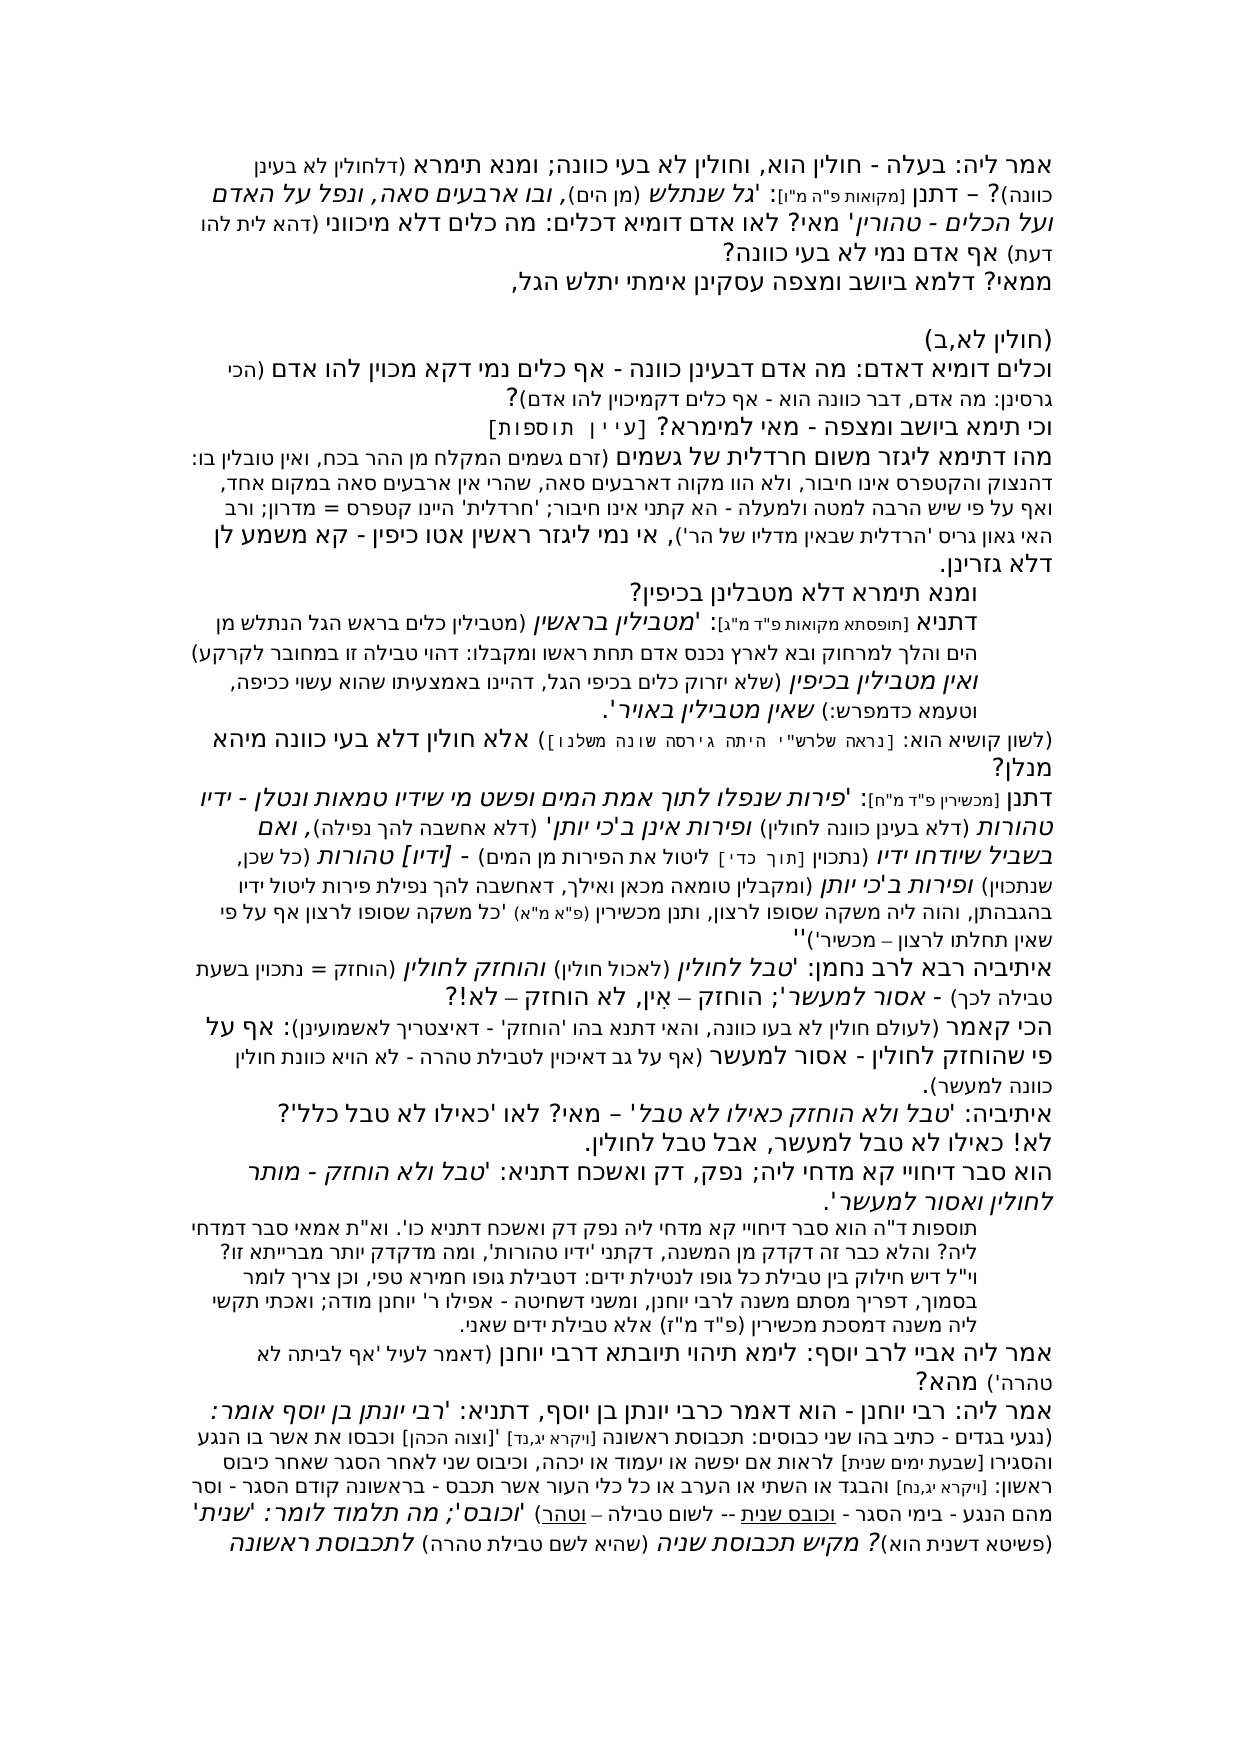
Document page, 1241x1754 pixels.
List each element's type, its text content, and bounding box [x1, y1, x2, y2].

text (לשון קושיא הוא: [נראה שלרש"י היתה גירסה שונה משלנו]) אלא חולין דלא בעי כוונה מיהא מנלן? [187, 724, 1053, 783]
text דתנן [מכשירין פ"ד מ"ח]: 'פירות שנפלו לתוך אמת המים ופשט מי שידיו טמאות ונטלן - ידיו טהורות (דלא בעינן כוונה לחולין) ופירות אינן ב'כי יותן' (דלא אחשבה להך נפילה), ואם בשביל שיודחו ידיו (נתכוין [תוך כדי] ליטול את הפירות מן המים) - [ידיו] טהורות (כל שכן, שנתכוין) ופירות ב'כי יותן (ומקבלין טומאה מכאן ואילך, דאחשבה להך נפילת פירות ליטול ידיו בהגבהתן, והוה ליה משקה שסופו לרצון, ותנן מכשירין (פ"א מ"א) 'כל משקה שסופו לרצון אף על פי שאין תחלתו לרצון – מכשיר')'' [187, 783, 1053, 953]
text איתיביה: 'טבל ולא הוחזק כאילו לא טבל' – מאי? לאו 'כאילו לא טבל כלל'? [187, 1099, 1053, 1128]
text ממאי? דלמא ביושב ומצפה עסקינן אימתי יתלש הגל, [187, 267, 1053, 296]
text וכלים דומיא דאדם: מה אדם דבעינן כוונה - אף כלים נמי דקא מכוין להו אדם (הכי גרסינן: מה אדם, דבר כוונה הוא - אף כלים דקמיכוין להו אדם)? [187, 354, 1053, 412]
text דתניא [תופסתא מקואות פ"ד מ"ג]: 'מטבילין בראשין (מטבילין כלים בראש הגל הנתלש מן הים והלך למרחוק ובא לארץ נכנס אדם תחת ראשו ומקבלו: דהוי טבילה זו במחובר לקרקע) ואין מטבילין בכיפין (שלא יזרוק כלים בכיפי הגל, דהיינו באמצעיתו שהוא עשוי ככיפה, וטעמא כדמפרש:) שאין מטבילין באויר'. [187, 607, 978, 724]
text לא! כאילו לא טבל למעשר, אבל טבל לחולין. [187, 1128, 1053, 1158]
text תוספות ד"ה הוא סבר דיחויי קא מדחי ליה נפק דק ואשכח דתניא כו'. וא"ת אמאי סבר דמדחי ליה? והלא כבר זה דקדק מן המשנה, דקתני 'ידיו טהורות', ומה מדקדק יותר מברייתא זו? [187, 1216, 978, 1265]
text אמר ליה אביי לרב יוסף: לימא תיהוי תיובתא דרבי יוחנן (דאמר לעיל 'אף לביתה לא טהרה') מהא? [187, 1338, 1053, 1396]
text מהו דתימא ליגזר משום חרדלית של גשמים (זרם גשמים המקלח מן ההר בכח, ואין טובלין בו: דהנצוק והקטפרס אינו חיבור, ולא הוו מקוה דארבעים סאה, שהרי אין ארבעים סאה במקום אחד, ואף על פי שיש הרבה למטה ולמעלה - הא קתני אינו חיבור; 'חרדלית' היינו קטפרס = מדרון; ורב האי גאון גריס 'הרדלית שבאין מדליו של הר'), אי נמי ליגזר ראשין אטו כיפין - קא משמע לן דלא גזרינן. [187, 442, 1053, 578]
text וי"ל דיש חילוק בין טבילת כל גופו לנטילת ידים: דטבילת גופו חמירא טפי, וכן צריך לומר בסמוך, דפריך מסתם משנה לרבי יוחנן, ומשני דשחיטה - אפילו ר' יוחנן מודה; ואכתי תקשי ליה משנה דמסכת מכשירין (פ"ד מ"ז) אלא טבילת ידים שאני. [187, 1265, 978, 1338]
text ומנא תימרא דלא מטבלינן בכיפין? [187, 578, 978, 607]
text אמר ליה: רבי יוחנן - הוא דאמר כרבי יונתן בן יוסף, דתניא: 'רבי יונתן בן יוסף אומר: (נגעי בגדים - כתיב בהו שני כבוסים: תכבוסת ראשונה [ויקרא יג,נד] '[וצוה הכהן] וכבסו את אשר בו הנגע והסגירו [שבעת ימים שנית] לראות אם יפשה או יעמוד או יכהה, וכיבוס שני לאחר הסגר שאחר כיבוס ראשון: [ויקרא יג,נח] והבגד או השתי או הערב או כל כלי העור אשר תכבס - בראשונה קודם הסגר - וסר מהם הנגע - בימי הסגר - וכובס שנית -- לשום טבילה – וטהר) 'וכובס'; מה תלמוד לומר: 'שנית' (פשיטא דשנית הוא)? מקיש תכבוסת שניה (שהיא לשם טבילת טהרה) לתכבוסת ראשונה [187, 1396, 1053, 1557]
text וכי תימא ביושב ומצפה - מאי למימרא? [עיין תוספות] [187, 412, 1053, 442]
text (חולין לא,ב) [187, 325, 1053, 354]
text אמר ליה: בעלה - חולין הוא, וחולין לא בעי כוונה; ומנא תימרא (דלחולין לא בעינן כוונה)? – דתנן [מקואות פ"ה מ"ו]: 'גל שנתלש (מן הים), ובו ארבעים סאה, ונפל על האדם ועל הכלים - טהורין' מאי? לאו אדם דומיא דכלים: מה כלים דלא מיכווני (דהא לית להו דעת) אף אדם נמי לא בעי כוונה? [187, 150, 1053, 267]
text הכי קאמר (לעולם חולין לא בעו כוונה, והאי דתנא בהו 'הוחזק' - דאיצטריך לאשמועינן): אף על פי שהוחזק לחולין - אסור למעשר (אף על גב דאיכוין לטבילת טהרה - לא הויא כוונת חולין כוונה למעשר). [187, 1012, 1053, 1099]
text הוא סבר דיחויי קא מדחי ליה; נפק, דק ואשכח דתניא: 'טבל ולא הוחזק - מותר לחולין ואסור למעשר'. [187, 1158, 1053, 1216]
text איתיביה רבא לרב נחמן: 'טבל לחולין (לאכול חולין) והוחזק לחולין (הוחזק = נתכוין בשעת טבילה לכך) - אסור למעשר'; הוחזק – אִין, לא הוחזק – לא!? [187, 953, 1053, 1012]
